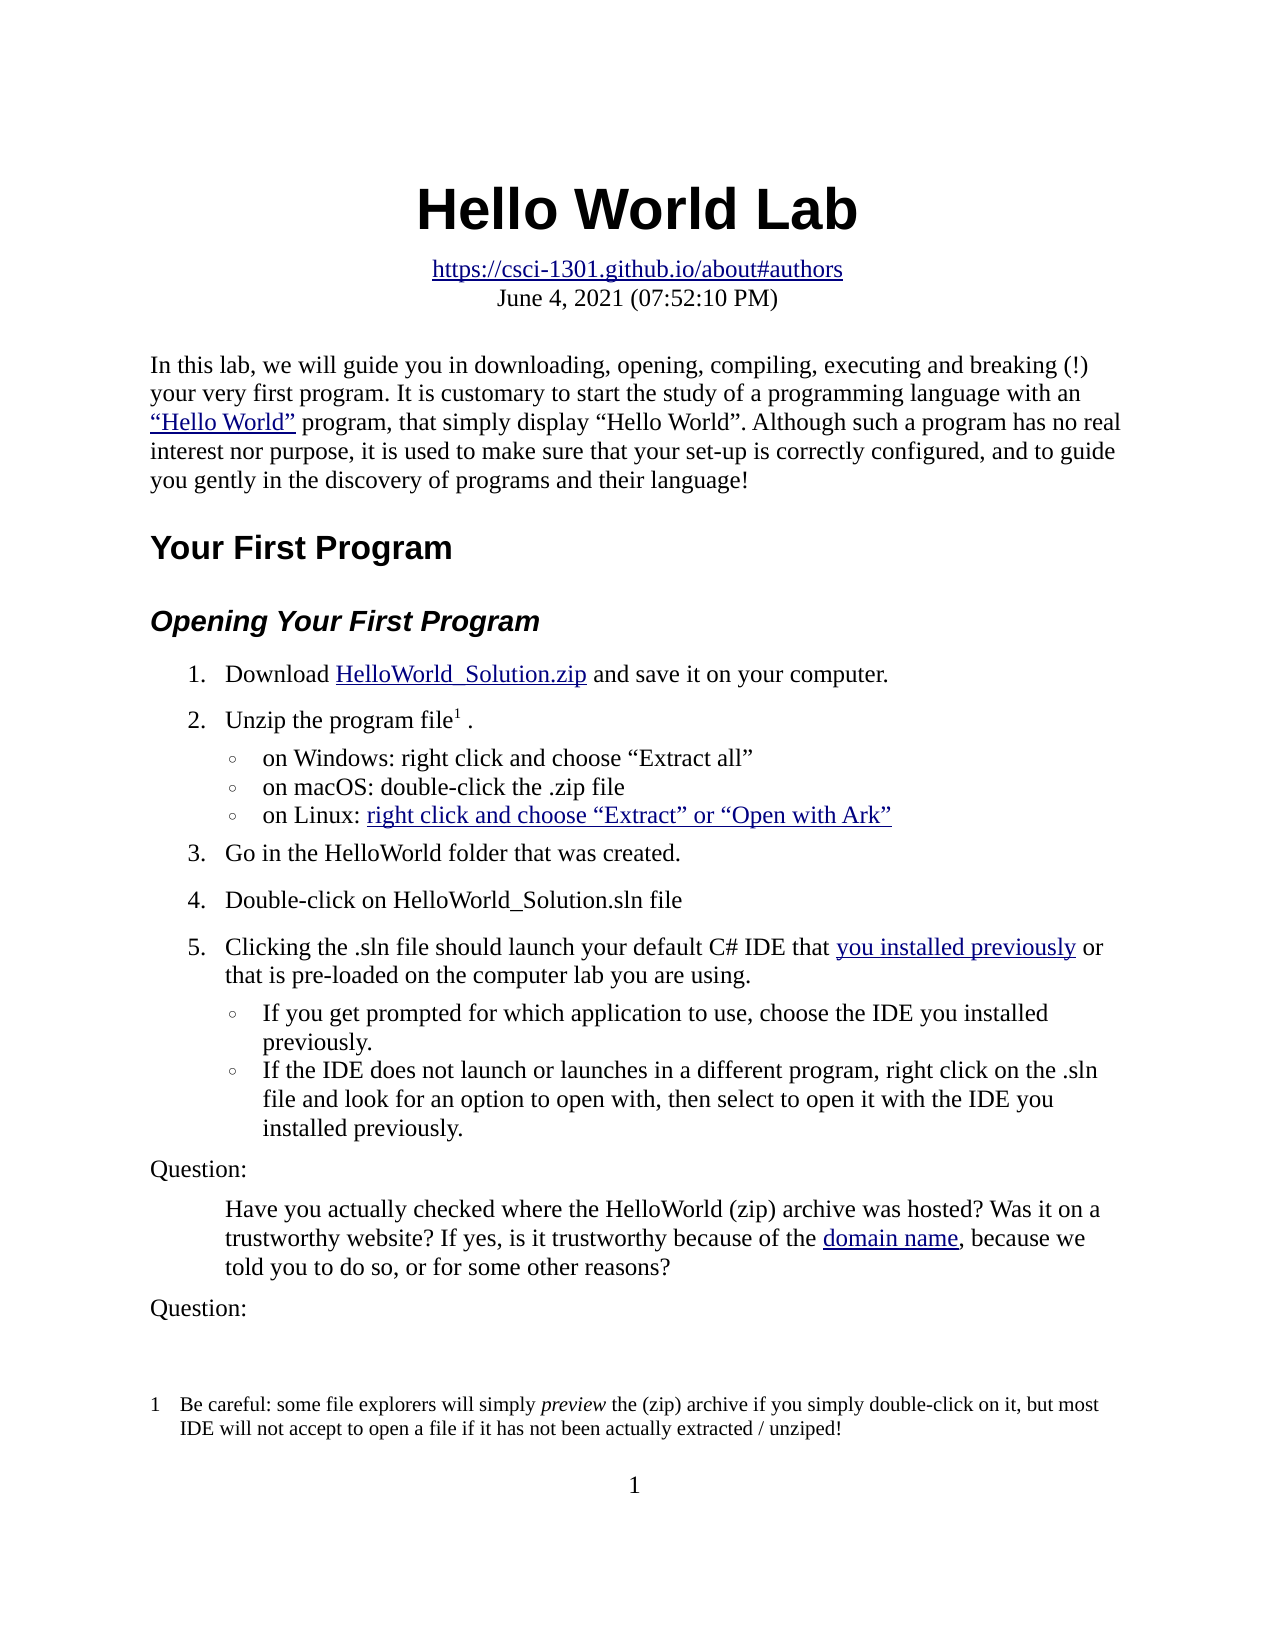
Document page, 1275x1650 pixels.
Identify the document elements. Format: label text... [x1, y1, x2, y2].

list Double-click on HelloWorld_Solution.sln file [187, 885, 1125, 914]
text Question: [150, 1293, 1125, 1321]
list Clicking the .sln file should launch your default C# IDE that you installed previously or that is pre-loaded on the computer lab you are using. [187, 932, 1125, 989]
text June 4, 2021 (07:52:10 PM) [150, 283, 1125, 312]
list If the IDE does not launch or launches in a different program, right click on the .sln file and look for an option to open with, then select to open it with the IDE you installed previously. [225, 1056, 1125, 1142]
list on Linux: right click and choose “Extract” or “Open with Ark” [225, 801, 1125, 829]
list Download HelloWorld_Solution.zip and save it on your computer. [187, 659, 1125, 687]
subtitle Opening Your First Program [150, 604, 1125, 637]
text In this lab, we will guide you in downloading, opening, compiling, executing and breaking (!) your very first program. It is customary to start the study of a programming language with an “Hello World” program, that simply display “Hello World”. Although such a program has no real interest nor purpose, it is used to make sure that your set-up is correctly configured, and to guide you gently in the discovery of programs and their language! [150, 350, 1125, 493]
list Be careful: some file explorers will simply preview the (zip) archive if you simply double-click on it, but most IDE will not accept to open a file if it has not been actually extracted / unziped! [150, 1392, 1125, 1440]
list Unzip the program file . [187, 705, 1125, 734]
text Question: [150, 1154, 1125, 1182]
list on Windows: right click and choose “Extract all” [225, 743, 1125, 772]
title Hello World Lab [150, 175, 1125, 242]
text Have you actually checked where the HelloWorld (zip) archive was hosted? Was it on a trustworthy website? If yes, is it trustworthy because of the domain name, because we told you to do so, or for some other reasons? [225, 1194, 1125, 1281]
list Go in the HelloWorld folder that was created. [187, 838, 1125, 867]
list on macOS: double-click the .zip file [225, 772, 1125, 801]
subtitle Your First Program [150, 527, 1125, 566]
text https://csci-1301.github.io/about#authors [150, 254, 1125, 283]
list If you get prompted for which application to use, choose the IDE you installed previously. [225, 998, 1125, 1056]
